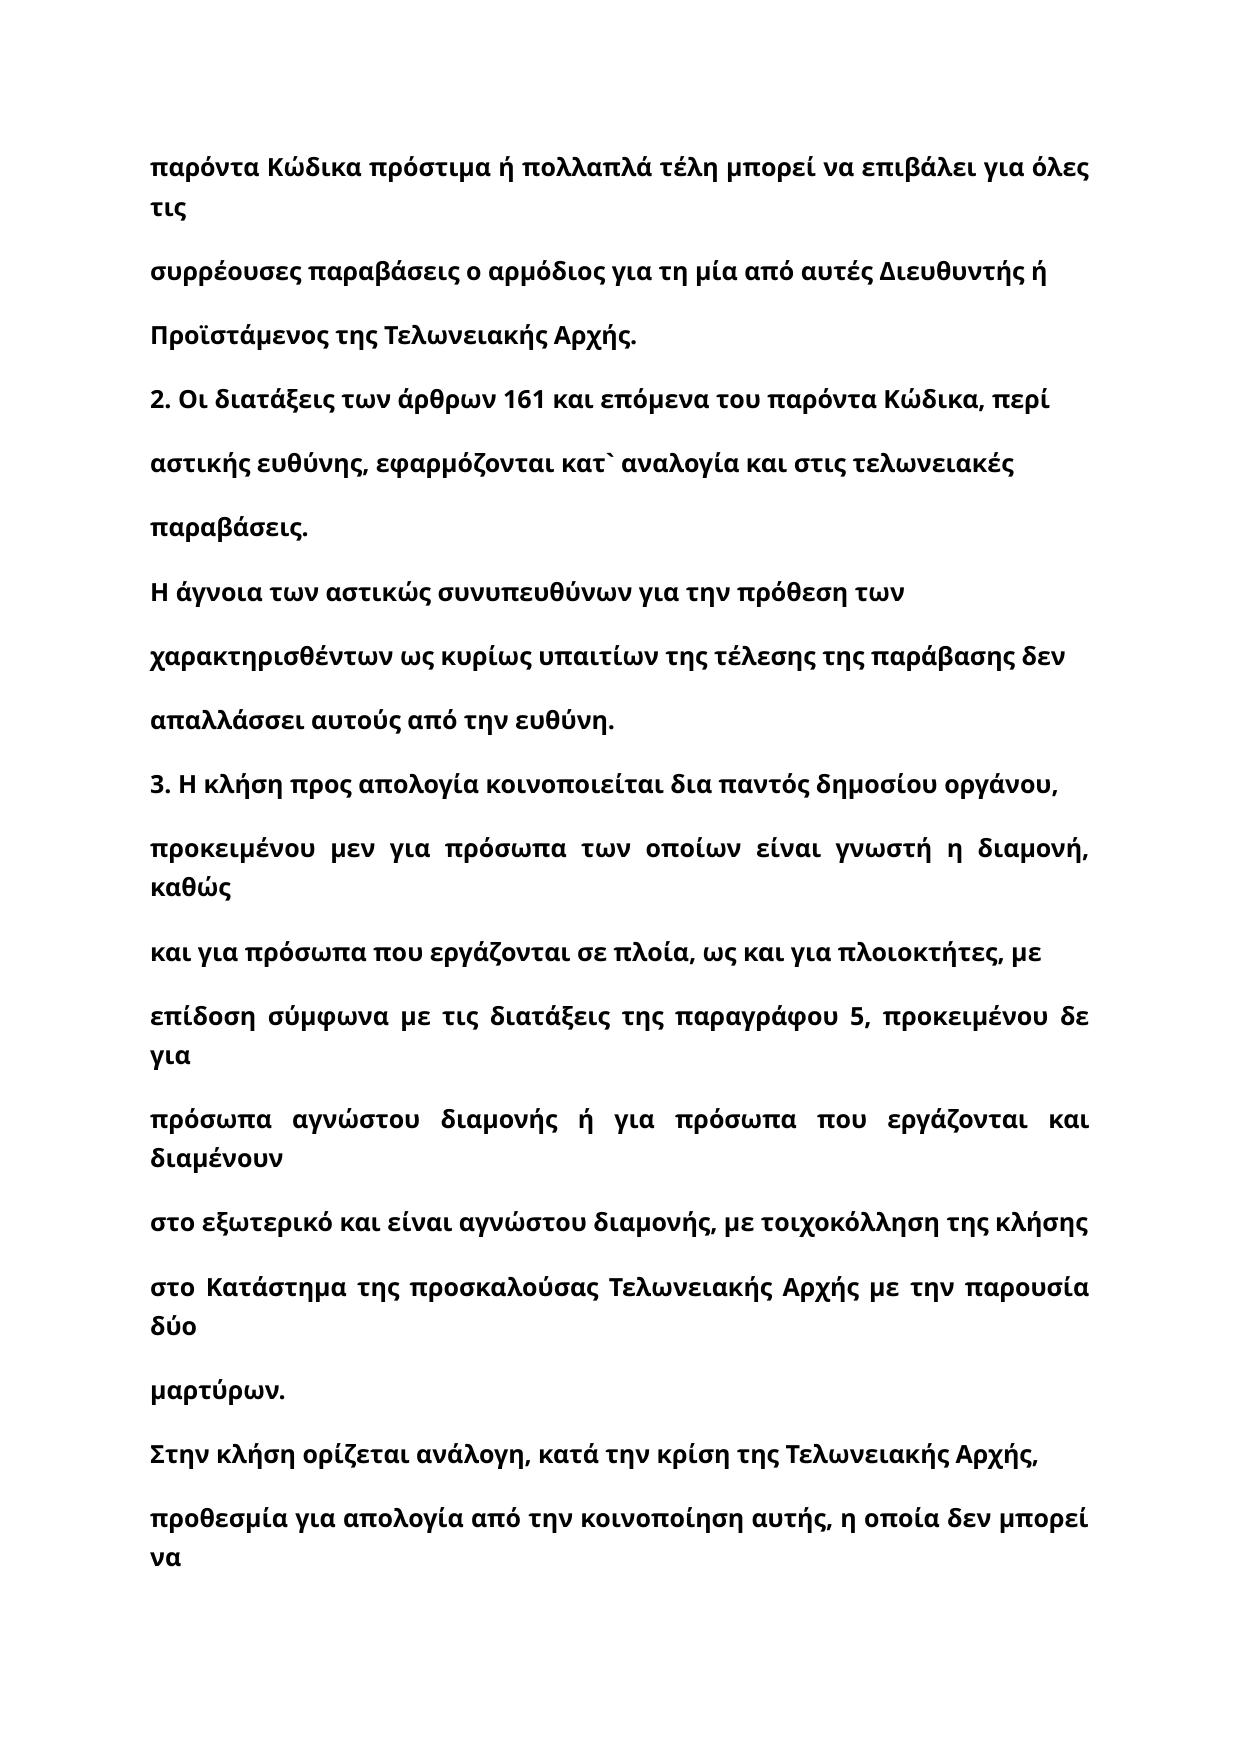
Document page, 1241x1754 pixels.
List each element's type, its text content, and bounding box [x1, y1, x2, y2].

text απαλλάσσει αυτούς από την ευθύνη. [150, 702, 1090, 737]
text στο εξωτερικό και είναι αγνώστου διαμονής, με τοιχοκόλληση της κλήσης [150, 1205, 1090, 1239]
text Στην κλήση ορίζεται ανάλογη, κατά την κρίση της Τελωνειακής Αρχής, [150, 1437, 1090, 1471]
text παραβάσεις. [150, 510, 1090, 544]
text Προϊστάμενος της Τελωνειακής Αρχής. [150, 317, 1090, 352]
text χαρακτηρισθέντων ως κυρίως υπαιτίων της τέλεσης της παράβασης δεν [150, 638, 1090, 672]
text προθεσμία για απολογία από την κοινοποίηση αυτής, η οποία δεν μπορεί να [150, 1501, 1090, 1574]
text παρόντα Κώδικα πρόστιμα ή πολλαπλά τέλη μπορεί να επιβάλει για όλες τις [150, 150, 1090, 223]
text στο Κατάστημα της προσκαλούσας Τελωνειακής Αρχής με την παρουσία δύο [150, 1269, 1090, 1342]
text 2. Οι διατάξεις των άρθρων 161 και επόμενα του παρόντα Κώδικα, περί [150, 382, 1090, 416]
text προκειμένου μεν για πρόσωπα των οποίων είναι γνωστή η διαμονή, καθώς [150, 831, 1090, 904]
text 3. Η κλήση προς απολογία κοινοποιείται δια παντός δημοσίου οργάνου, [150, 767, 1090, 801]
text συρρέουσες παραβάσεις ο αρμόδιος για τη μία από αυτές Διευθυντής ή [150, 253, 1090, 287]
text αστικής ευθύνης, εφαρμόζονται κατ` αναλογία και στις τελωνειακές [150, 446, 1090, 480]
text Η άγνοια των αστικώς συνυπευθύνων για την πρόθεση των [150, 574, 1090, 608]
text πρόσωπα αγνώστου διαμονής ή για πρόσωπα που εργάζονται και διαμένουν [150, 1102, 1090, 1175]
text και για πρόσωπα που εργάζονται σε πλοία, ως και για πλοιοκτήτες, με [150, 934, 1090, 968]
text επίδοση σύμφωνα με τις διατάξεις της παραγράφου 5, προκειμένου δε για [150, 998, 1090, 1072]
text μαρτύρων. [150, 1372, 1090, 1407]
